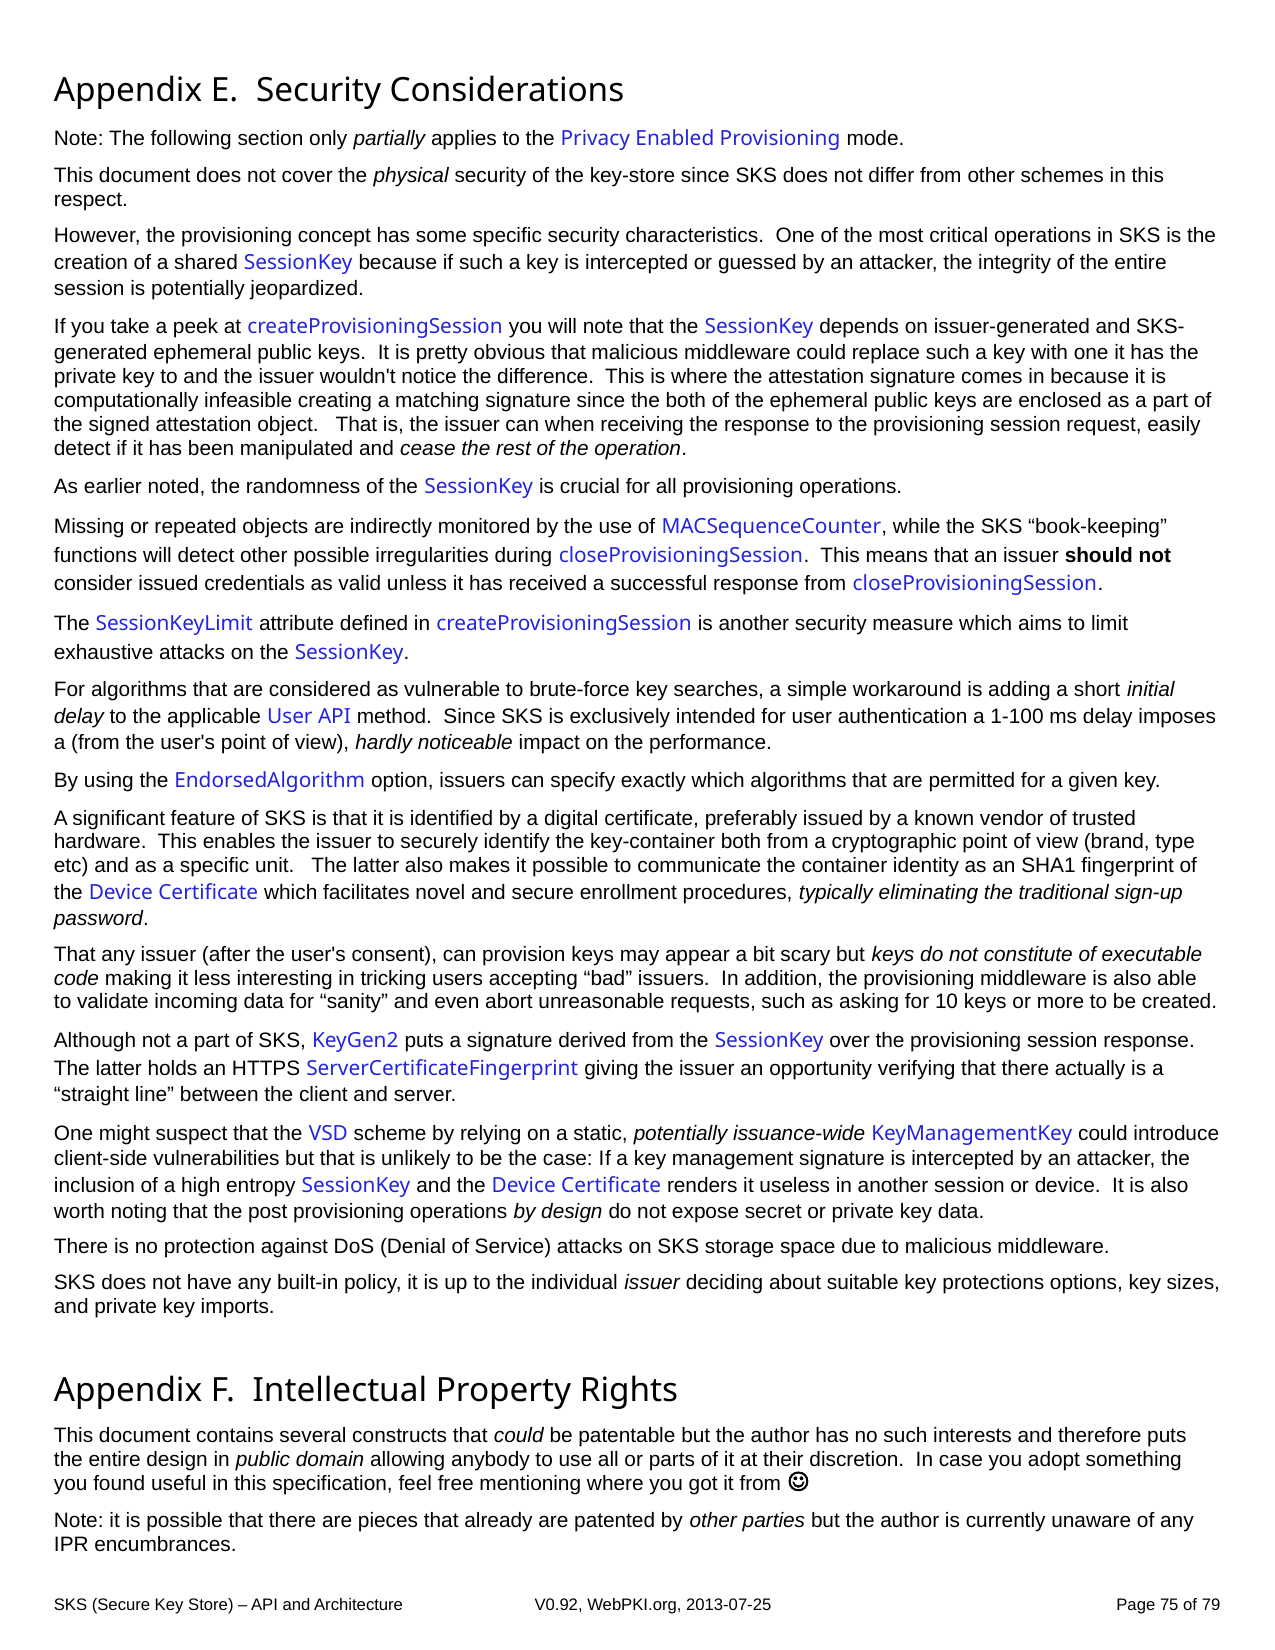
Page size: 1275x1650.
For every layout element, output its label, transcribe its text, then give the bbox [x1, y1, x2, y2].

text That any issuer (after the user's consent), can provision keys may appear a bit scary but keys do not constitute of executable code making it less interesting in tricking users accepting “bad” issuers. In addition, the provisioning middleware is also able to validate incoming data for “sanity” and even abort unreasonable requests, such as asking for 10 keys or more to be created. [54, 941, 1221, 1013]
text This document contains several constructs that could be patentable but the author has no such interests and therefore puts the entire design in public domain allowing anybody to use all or parts of it at their discretion. In case you adopt something you found useful in this specification, feel free mentioning where you got it from  [54, 1423, 1221, 1496]
text However, the provisioning concept has some specific security characteristics. One of the most critical operations in SKS is the creation of a shared SessionKey because if such a key is intercepted or guessed by an attacker, the integrity of the entire session is potentially jeopardized. [54, 223, 1221, 299]
text A significant feature of SKS is that it is identified by a digital certificate, preferably issued by a known vendor of trusted hardware. This enables the issuer to securely identify the key-container both from a cryptographic point of view (brand, type etc) and as a specific unit. The latter also makes it possible to communicate the container identity as an SHA1 fingerprint of the Device Certificate which facilitates novel and secure enrollment procedures, typically eliminating the traditional sign-up password. [54, 805, 1221, 930]
text Note: The following section only partially applies to the Privacy Enabled Provisioning mode. [54, 123, 1221, 152]
text Missing or repeated objects are indirectly monitored by the use of MACSequenceCounter, while the SKS “book-keeping” functions will detect other possible irregularities during closeProvisioningSession. This means that an issuer should not consider issued credentials as valid unless it has received a successful response from closeProvisioningSession. [54, 511, 1221, 597]
subtitle Security Considerations [54, 66, 1221, 111]
text If you take a peek at createProvisioningSession you will note that the SessionKey depends on issuer-generated and SKS-generated ephemeral public keys. It is pretty obvious that malicious middleware could replace such a key with one it has the private key to and the issuer wouldn't notice the difference. This is where the attestation signature comes in because it is computationally infeasible creating a matching signature since the both of the ephemeral public keys are enclosed as a part of the signed attestation object. That is, the issuer can when receiving the response to the provisioning session request, easily detect if it has been manipulated and cease the rest of the operation. [54, 311, 1221, 459]
text By using the EndorsedAlgorithm option, issuers can specify exactly which algorithms that are permitted for a given key. [54, 765, 1221, 794]
text This document does not cover the physical security of the key-store since SKS does not differ from other schemes in this respect. [54, 163, 1221, 211]
text As earlier noted, the randomness of the SessionKey is crucial for all provisioning operations. [54, 471, 1221, 499]
text The SessionKeyLimit attribute defined in createProvisioningSession is another security measure which aims to limit exhaustive attacks on the SessionKey. [54, 608, 1221, 665]
text One might suspect that the VSD scheme by relying on a static, potentially issuance-wide KeyManagementKey could introduce client-side vulnerabilities but that is unlikely to be the case: If a key management signature is intercepted by an attacker, the inclusion of a high entropy SessionKey and the Device Certificate renders it useless in another session or device. It is also worth noting that the post provisioning operations by design do not expose secret or private key data. [54, 1118, 1221, 1222]
text SKS does not have any built-in policy, it is up to the individual issuer deciding about suitable key protections options, key sizes, and private key imports. [54, 1270, 1221, 1318]
subtitle Intellectual Property Rights [54, 1365, 1221, 1411]
text For algorithms that are considered as vulnerable to brute-force key searches, a simple workaround is adding a short initial delay to the applicable User API method. Since SKS is exclusively intended for user authentication a 1-100 ms delay imposes a (from the user's point of view), hardly noticeable impact on the performance. [54, 677, 1221, 753]
text Although not a part of SKS, KeyGen2 puts a signature derived from the SessionKey over the provisioning session response. The latter holds an HTTPS ServerCertificateFingerprint giving the issuer an opportunity verifying that there actually is a “straight line” between the client and server. [54, 1025, 1221, 1106]
text There is no protection against DoS (Denial of Service) attacks on SKS storage space due to malicious middleware. [54, 1234, 1221, 1258]
text Note: it is possible that there are pieces that already are patented by other parties but the author is currently unaware of any IPR encumbrances. [54, 1507, 1221, 1555]
